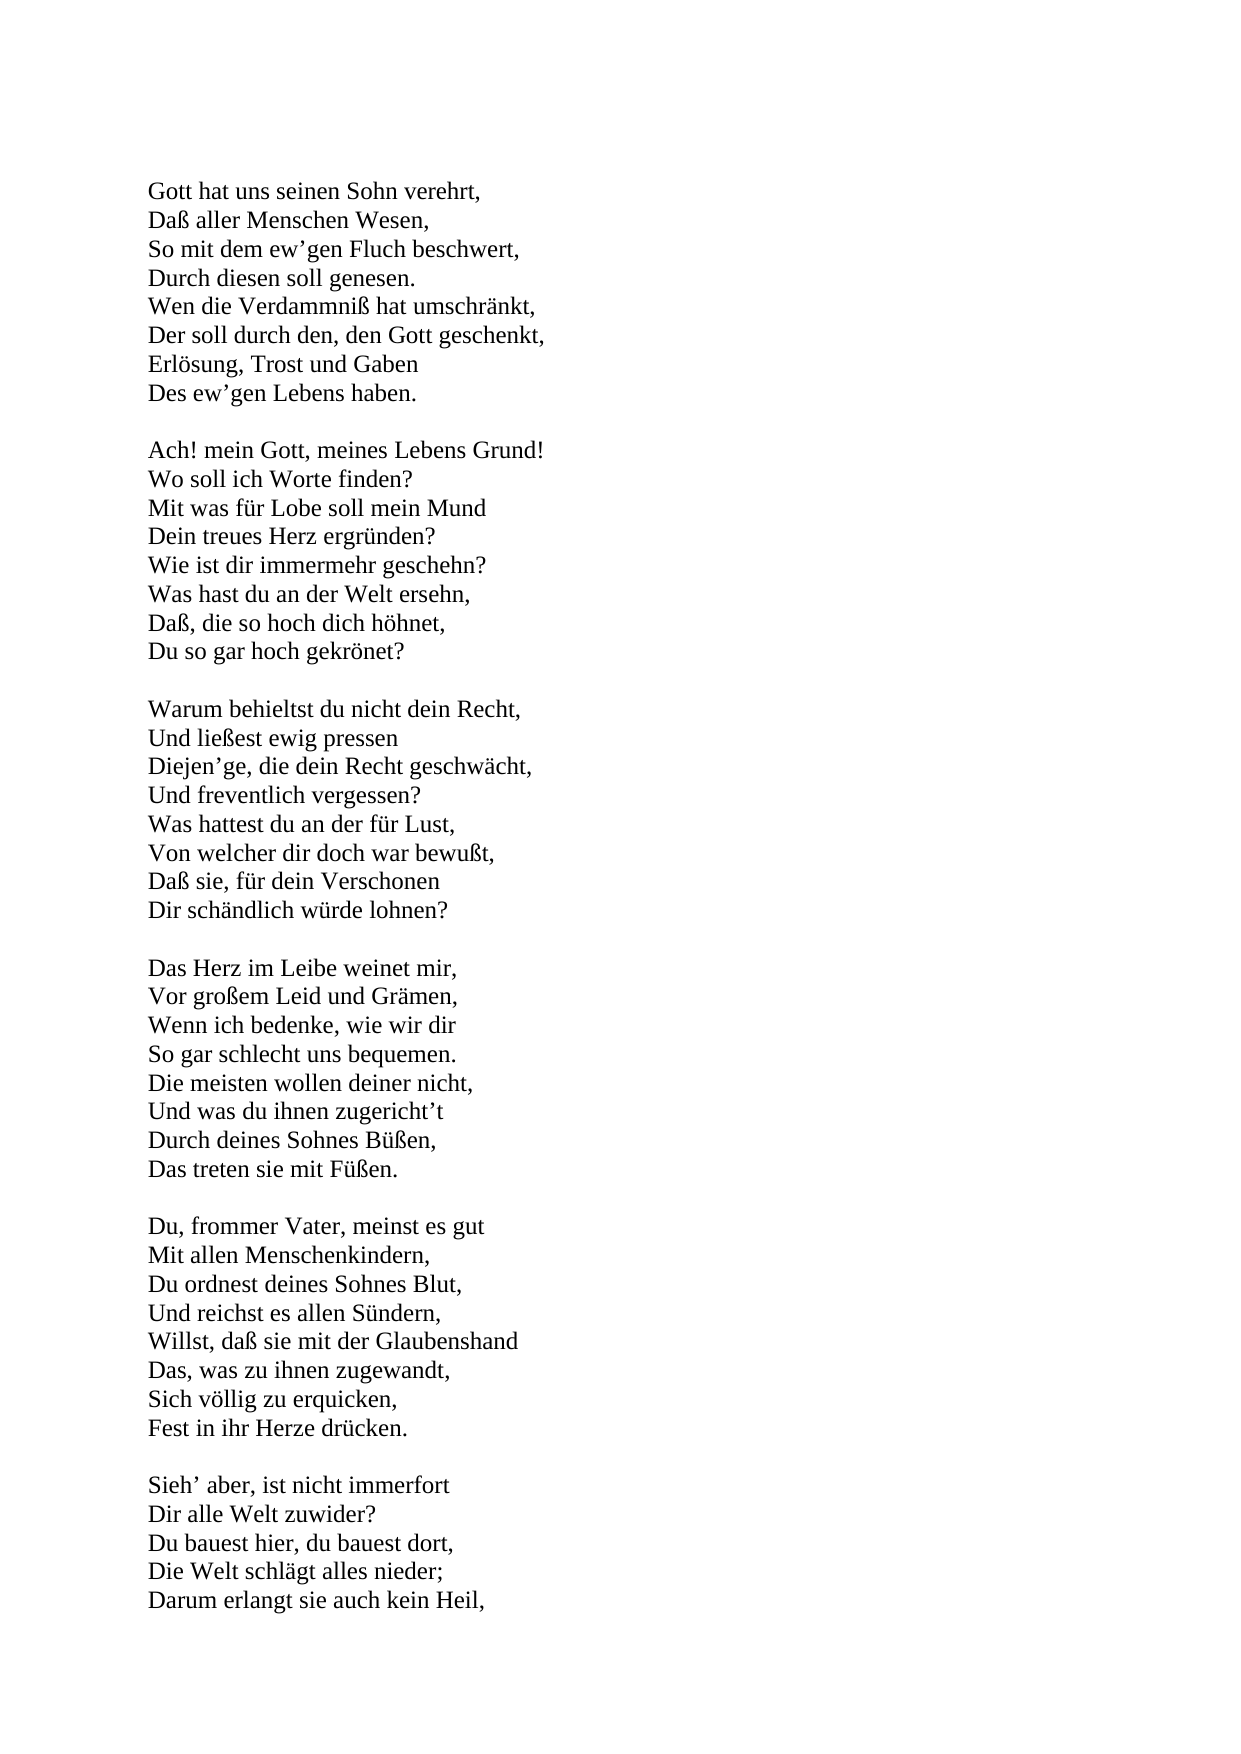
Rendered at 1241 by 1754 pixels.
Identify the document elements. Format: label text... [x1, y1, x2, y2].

text Von welcher dir doch war bewußt, [148, 838, 1093, 866]
text Des ew’gen Lebens haben. [148, 378, 1093, 406]
text Du, frommer Vater, meinst es gut [148, 1211, 1093, 1240]
text Und reichst es allen Sündern, [148, 1298, 1093, 1326]
text Und freventlich vergessen? [148, 780, 1093, 809]
text Daß aller Menschen Wesen, [148, 205, 1093, 234]
text Wo soll ich Worte finden? [148, 464, 1093, 493]
text Der soll durch den, den Gott geschenkt, [148, 320, 1093, 349]
text Sieh’ aber, ist nicht immerfort [148, 1470, 1093, 1499]
text Gott hat uns seinen Sohn verehrt, [148, 176, 1093, 205]
text Dein treues Herz ergründen? [148, 521, 1093, 550]
text Diejen’ge, die dein Recht geschwächt, [148, 751, 1093, 780]
text Du bauest hier, du bauest dort, [148, 1528, 1093, 1556]
text Du so gar hoch gekrönet? [148, 636, 1093, 665]
text Darum erlangt sie auch kein Heil, [148, 1585, 1093, 1614]
text Die Welt schlägt alles nieder; [148, 1556, 1093, 1585]
text Daß, die so hoch dich höhnet, [148, 608, 1093, 636]
text Durch diesen soll genesen. [148, 263, 1093, 291]
text Erlösung, Trost und Gaben [148, 349, 1093, 378]
text So gar schlecht uns bequemen. [148, 1039, 1093, 1068]
text Du ordnest deines Sohnes Blut, [148, 1269, 1093, 1298]
text Dir alle Welt zuwider? [148, 1499, 1093, 1528]
text Das Herz im Leibe weinet mir, [148, 953, 1093, 981]
text Wen die Verdammniß hat umschränkt, [148, 291, 1093, 320]
text Ach! mein Gott, meines Lebens Grund! [148, 435, 1093, 464]
text Vor großem Leid und Grämen, [148, 981, 1093, 1010]
text Und was du ihnen zugericht’t [148, 1096, 1093, 1125]
text Die meisten wollen deiner nicht, [148, 1068, 1093, 1096]
text Mit allen Menschenkindern, [148, 1240, 1093, 1269]
text Mit was für Lobe soll mein Mund [148, 493, 1093, 521]
text Durch deines Sohnes Büßen, [148, 1125, 1093, 1154]
text Willst, daß sie mit der Glaubenshand [148, 1326, 1093, 1355]
text Sich völlig zu erquicken, [148, 1384, 1093, 1413]
text Wenn ich bedenke, wie wir dir [148, 1010, 1093, 1039]
text Fest in ihr Herze drücken. [148, 1413, 1093, 1441]
text So mit dem ew’gen Fluch beschwert, [148, 234, 1093, 263]
text Was hattest du an der für Lust, [148, 809, 1093, 838]
text Daß sie, für dein Verschonen [148, 866, 1093, 895]
text Wie ist dir immermehr geschehn? [148, 550, 1093, 579]
text Was hast du an der Welt ersehn, [148, 579, 1093, 608]
text Das treten sie mit Füßen. [148, 1154, 1093, 1183]
text Dir schändlich würde lohnen? [148, 895, 1093, 924]
text Und ließest ewig pressen [148, 723, 1093, 751]
text Warum behieltst du nicht dein Recht, [148, 694, 1093, 723]
text Das, was zu ihnen zugewandt, [148, 1355, 1093, 1384]
